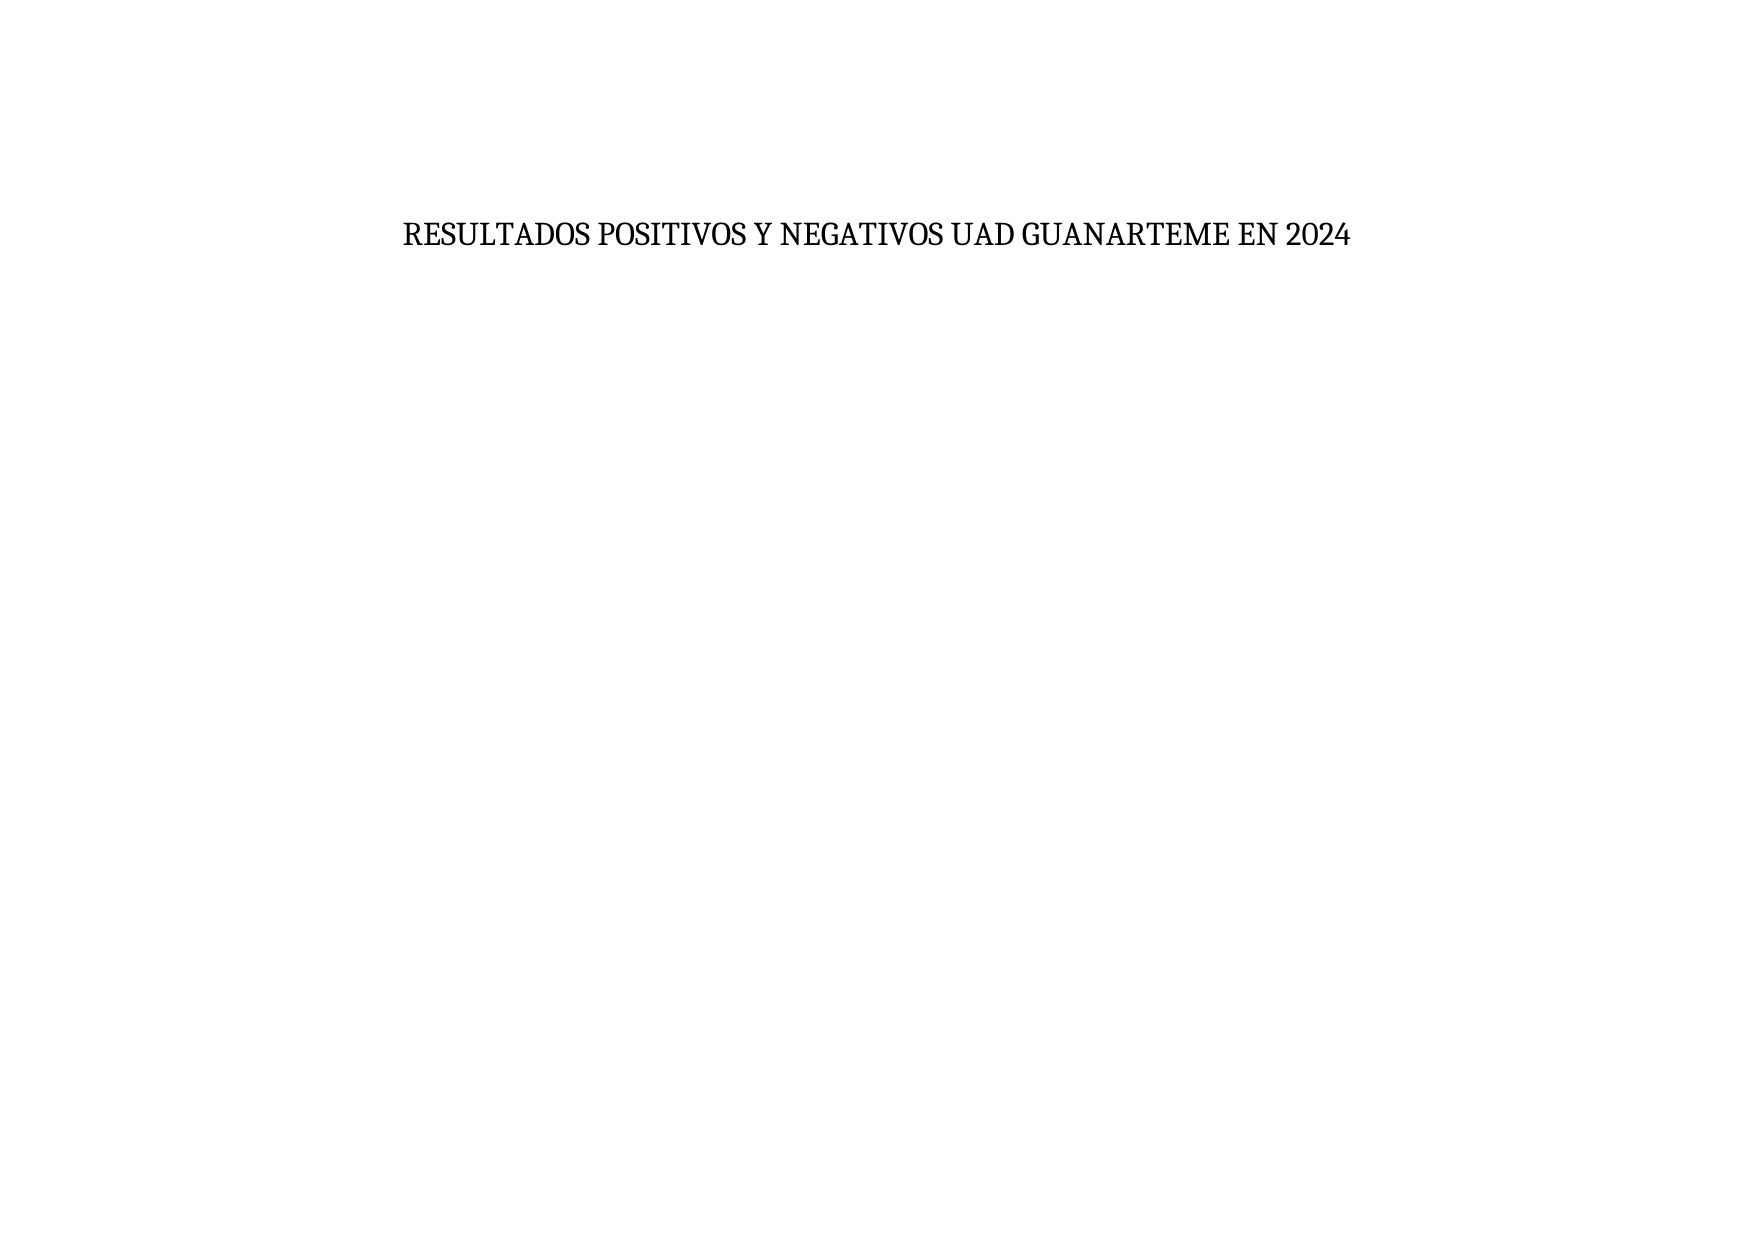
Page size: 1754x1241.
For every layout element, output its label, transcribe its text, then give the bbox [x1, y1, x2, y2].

text RESULTADOS POSITIVOS Y NEGATIVOS UAD GUANARTEME EN 2024 [148, 216, 1606, 254]
